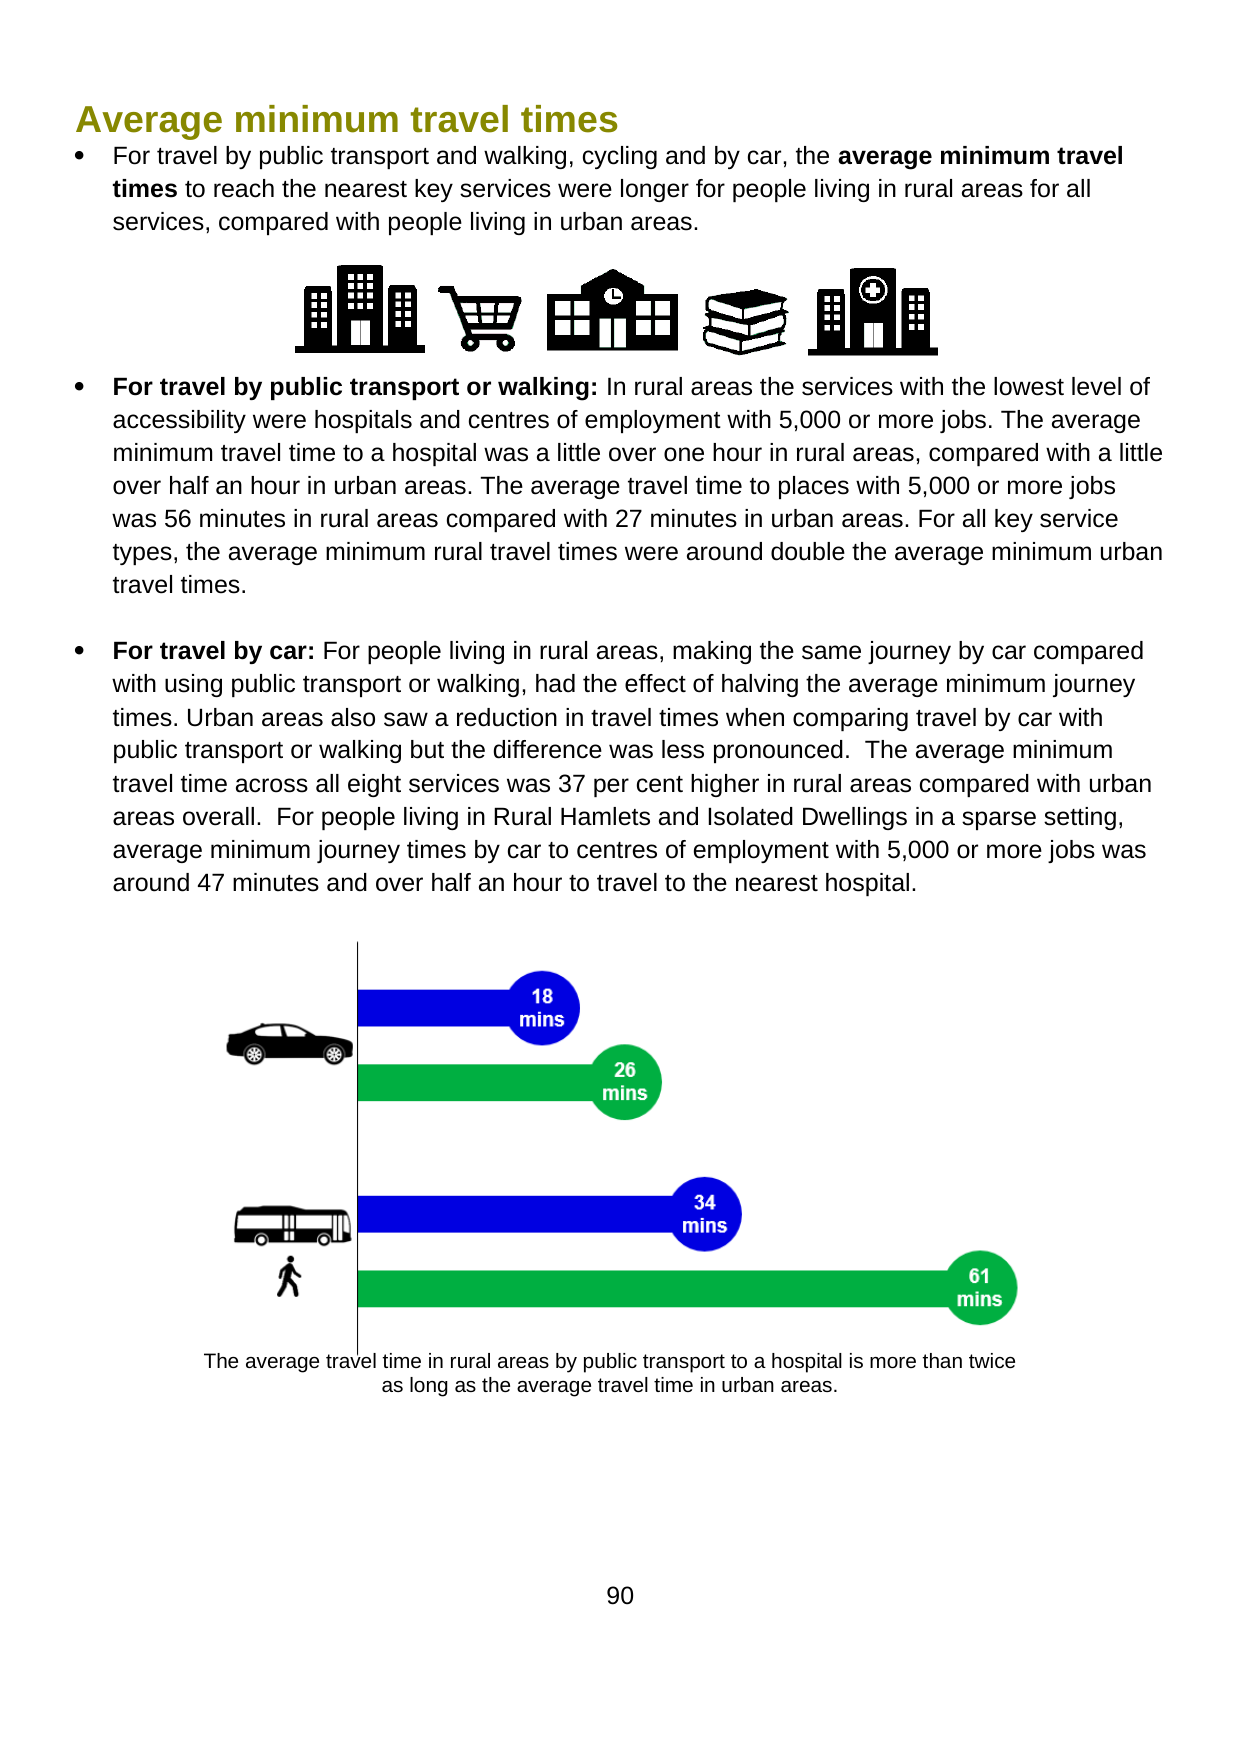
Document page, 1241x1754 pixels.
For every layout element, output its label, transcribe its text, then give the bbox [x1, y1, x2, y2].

subtitle Average minimum travel times [75, 98, 1165, 141]
list For travel by public transport and walking, cycling and by car, the average minimum travel times to reach the nearest key services were longer for people living in rural areas for all services, compared with people living in urban areas. [75, 141, 1165, 236]
list For travel by public transport or walking: In rural areas the services with the lowest level of accessibility were hospitals and centres of employment with 5,000 or more jobs. The average minimum travel time to a hospital was a little over one hour in rural areas, compared with a little over half an hour in urban areas. The average travel time to places with 5,000 or more jobs was 56 minutes in rural areas compared with 27 minutes in urban areas. For all key service types, the average minimum rural travel times were around double the average minimum urban travel times. [75, 372, 1165, 599]
list For travel by car: For people living in rural areas, making the same journey by car compared with using public transport or walking, had the effect of halving the average minimum journey times. Urban areas also saw a reduction in travel times when comparing travel by car with public transport or walking but the difference was less pronounced. The average minimum travel time across all eight services was 37 per cent higher in rural areas compared with urban areas overall. For people living in Rural Hamlets and Isolated Dwellings in a sparse setting, average minimum journey times by car to centres of employment with 5,000 or more jobs was around 47 minutes and over half an hour to travel to the nearest hospital. [75, 636, 1165, 896]
